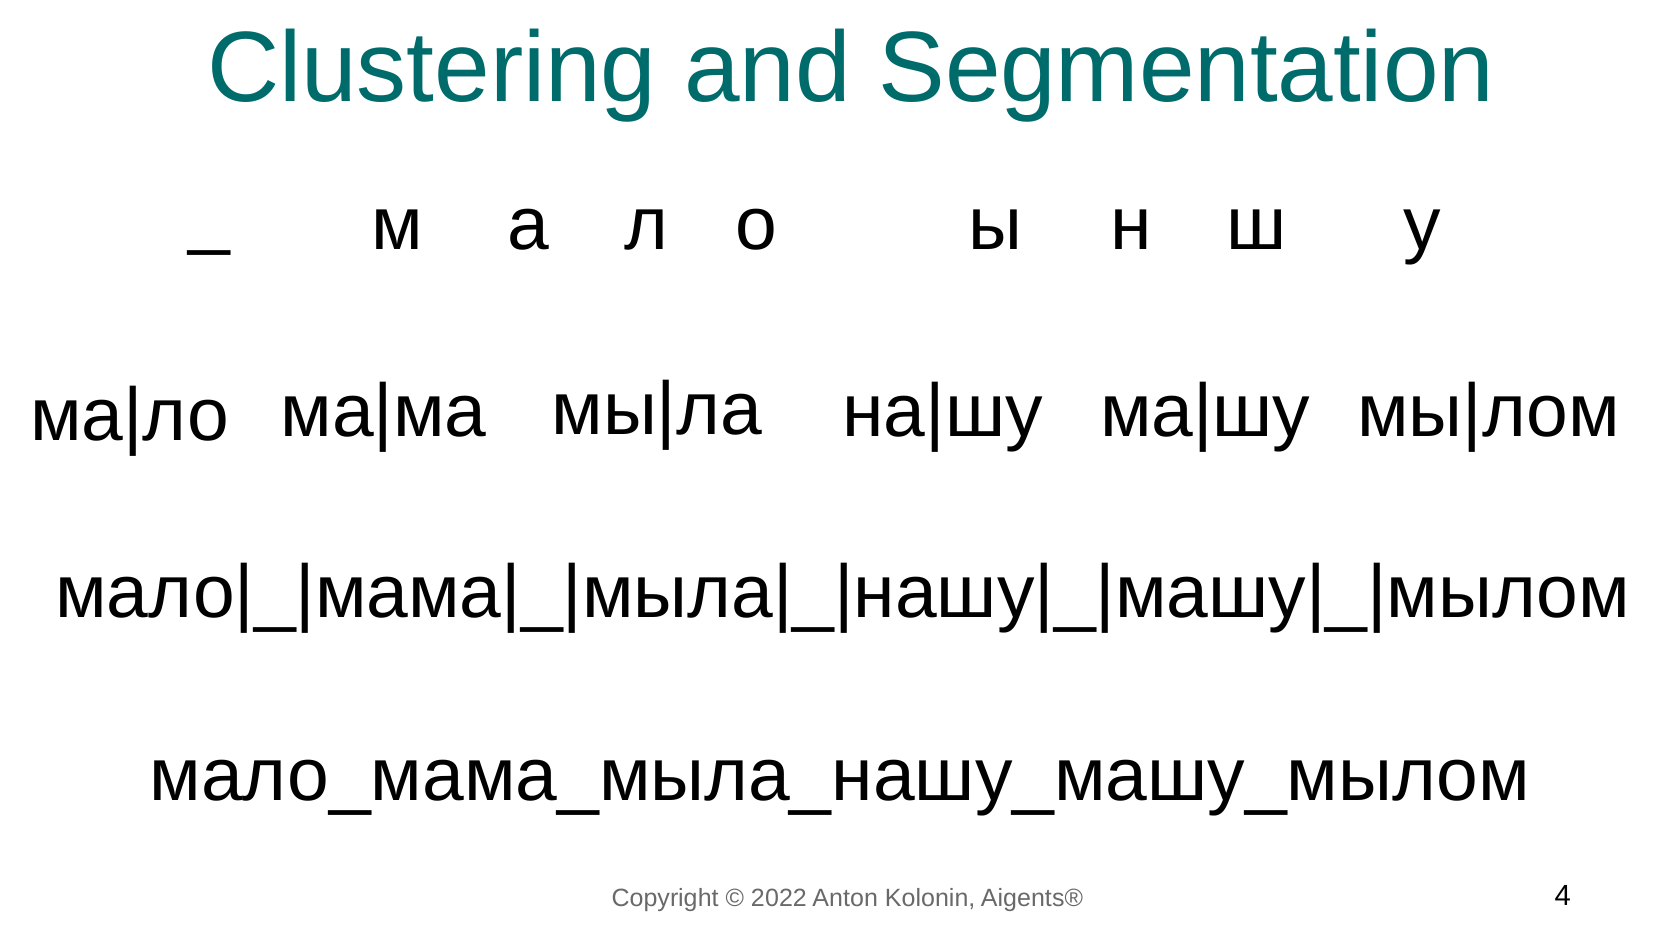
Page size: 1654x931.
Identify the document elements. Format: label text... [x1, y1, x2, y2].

text_box н [1095, 174, 1167, 273]
text_box ы [954, 174, 1038, 273]
text_box мало|_|мама|_|мыла|_|нашу|_|машу|_|мылом [40, 541, 1647, 650]
text_box м [357, 174, 439, 273]
text_box _ [174, 165, 252, 264]
text_box ма|шу [1085, 360, 1326, 460]
text_box о [720, 174, 799, 273]
text_box ма|ло [15, 365, 245, 464]
text_box а [492, 174, 571, 273]
text_box ш [1211, 174, 1302, 273]
text_box у [1388, 174, 1456, 273]
text_box л [609, 174, 688, 273]
text_box ма|ма [265, 360, 502, 460]
text_box на|шу [827, 360, 1058, 460]
text_box мы|лом [1342, 360, 1636, 460]
text_box мы|ла [536, 359, 778, 458]
text_box Clustering and Segmentation [0, 0, 1653, 135]
text_box мало_мама_мыла_нашу_машу_мылом [135, 724, 1546, 833]
